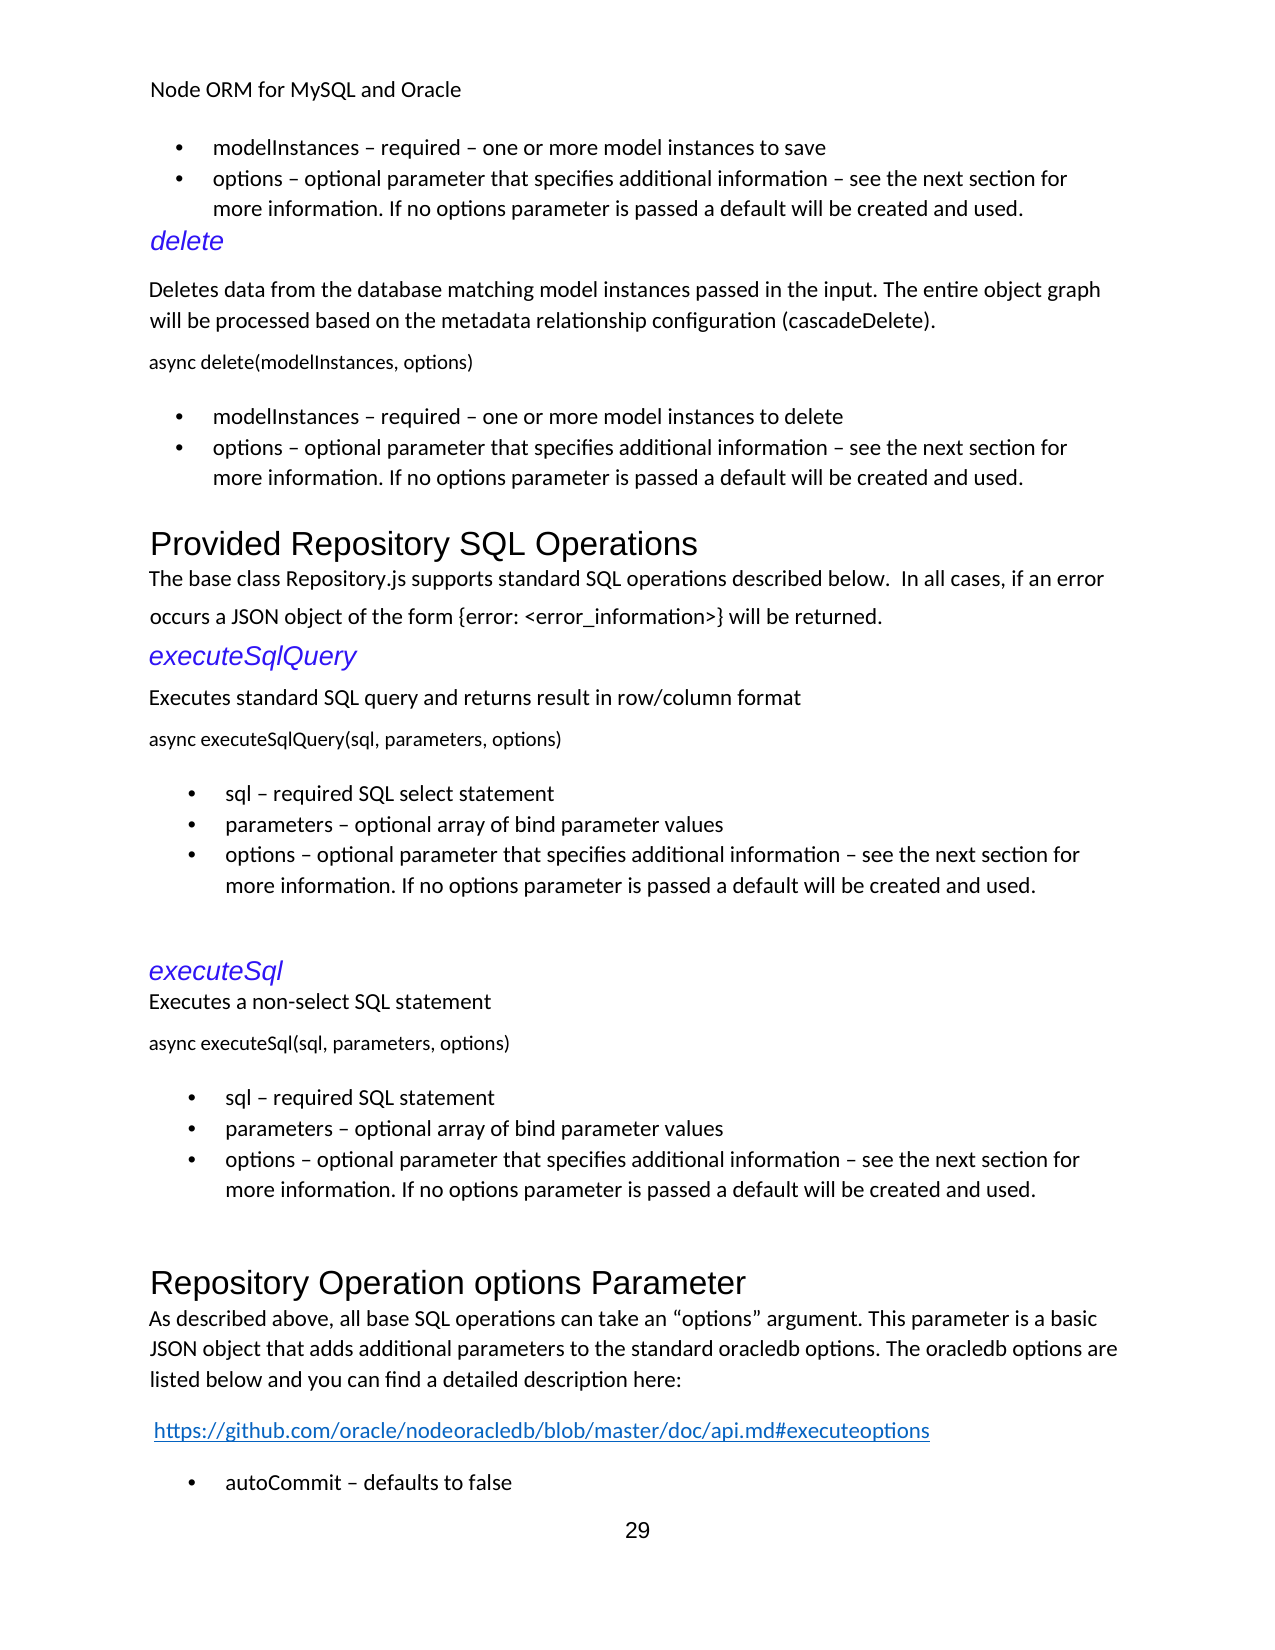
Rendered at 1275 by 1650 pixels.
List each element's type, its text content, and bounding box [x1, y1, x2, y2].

subtitle delete [150, 225, 303, 256]
text async delete(modelInstances, options) [148, 349, 1143, 374]
list modelInstances – required – one or more model instances to save [175, 133, 1122, 161]
list options – optional parameter that specifies additional information – see the next section for more information. If no options parameter is passed a default will be created and used. [188, 841, 1132, 899]
text https://github.com/oracle/nodeoracledb/blob/master/doc/api.md#executeoptions [148, 1416, 1132, 1444]
text Executes a non-select SQL statement [148, 987, 1132, 1015]
list sql – required SQL select statement [188, 779, 1132, 807]
list sql – required SQL statement [188, 1083, 1132, 1111]
text Executes standard SQL query and returns result in row/column format [148, 683, 1132, 711]
list autoCommit – defaults to false [188, 1468, 1132, 1496]
subtitle executeSql [148, 954, 1143, 986]
list parameters – optional array of bind parameter values [188, 1114, 1132, 1142]
text async executeSql(sql, parameters, options) [148, 1030, 1143, 1056]
text executeSqlQuery [148, 640, 1107, 672]
text As described above, all base SQL operations can take an “options” argument. This parameter is a basic JSON object that adds additional parameters to the standard oracledb options. The oracledb options are listed below and you can find a detailed description here: [148, 1304, 1132, 1393]
text The base class Repository.js supports standard SQL operations described below. In all cases, if an error occurs a JSON object of the form {error: <error_information>} will be returned. [148, 564, 1107, 630]
text async executeSqlQuery(sql, parameters, options) [148, 726, 1143, 751]
list modelInstances – required – one or more model instances to delete [175, 402, 1122, 430]
list options – optional parameter that specifies additional information – see the next section for more information. If no options parameter is passed a default will be created and used. [188, 1145, 1132, 1203]
list options – optional parameter that specifies additional information – see the next section for more information. If no options parameter is passed a default will be created and used. [175, 433, 1122, 491]
text Deletes data from the database matching model instances passed in the input. The entire object graph will be processed based on the metadata relationship configuration (cascadeDelete). [148, 275, 1132, 334]
subtitle Provided Repository SQL Operations [150, 523, 1143, 562]
list parameters – optional array of bind parameter values [188, 810, 1132, 838]
subtitle Repository Operation options Parameter [150, 1263, 1143, 1301]
list options – optional parameter that specifies additional information – see the next section for more information. If no options parameter is passed a default will be created and used. [175, 164, 1122, 222]
